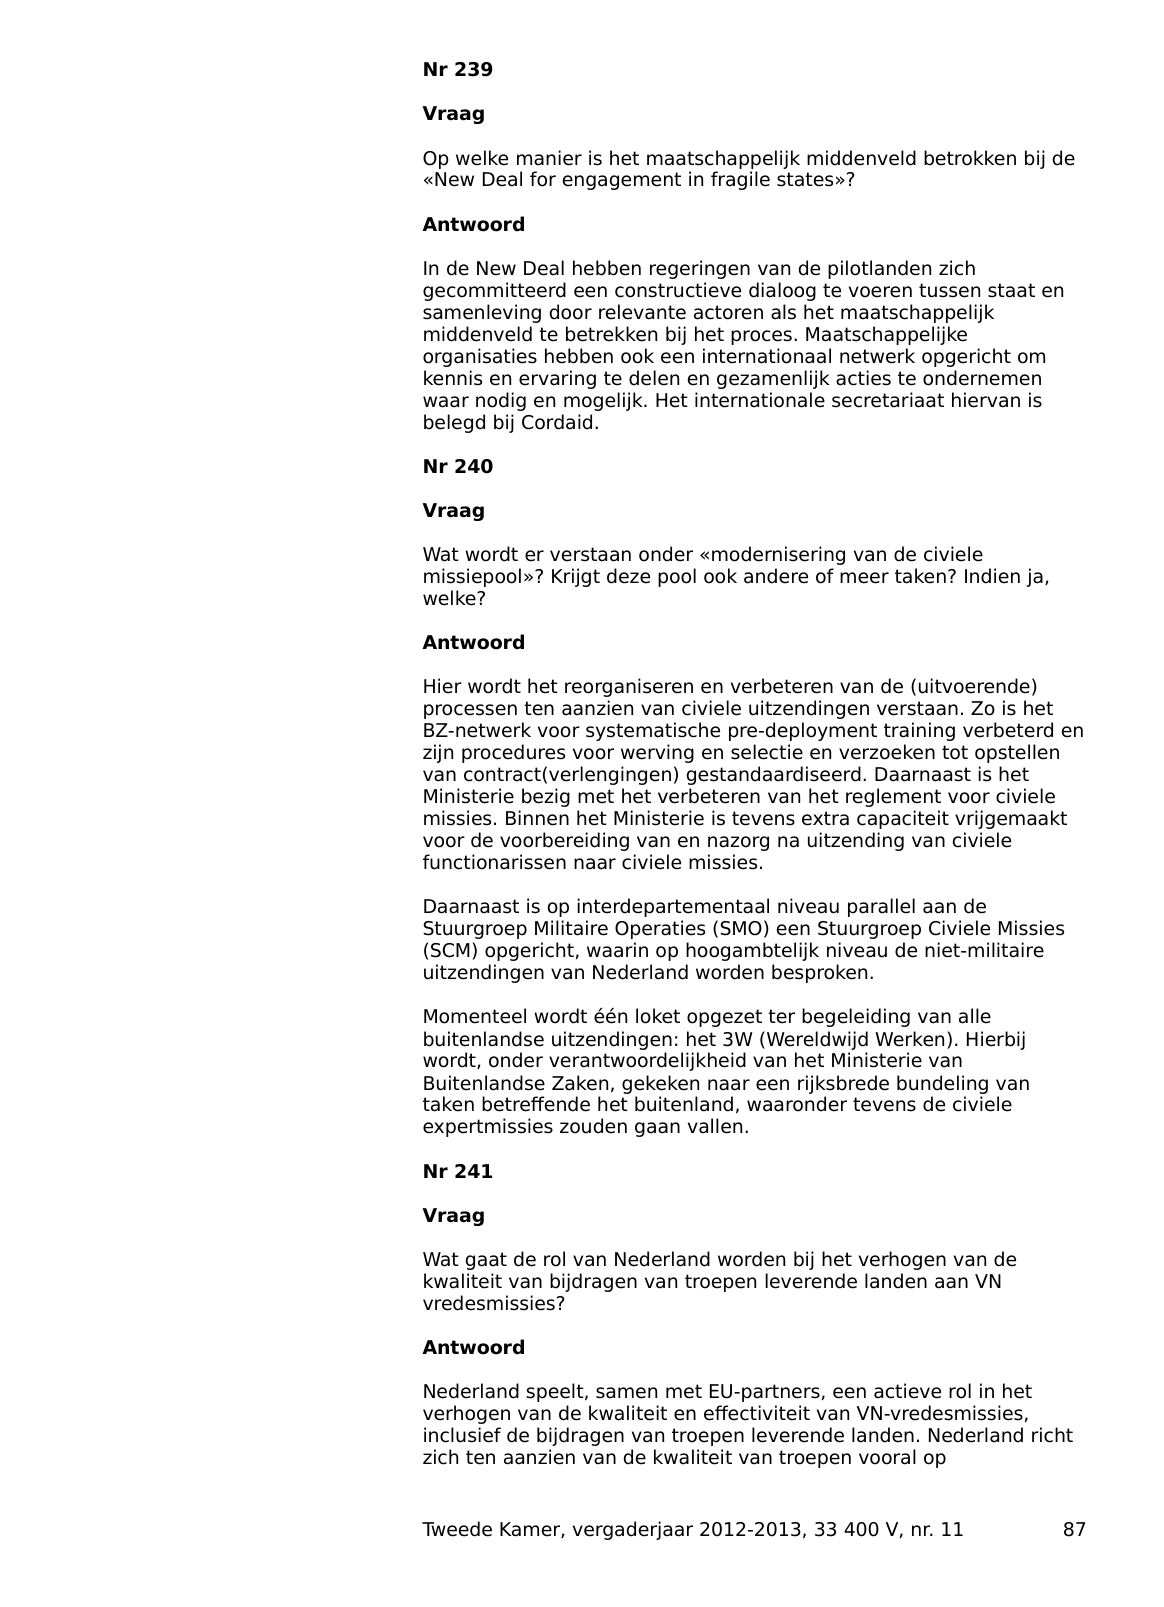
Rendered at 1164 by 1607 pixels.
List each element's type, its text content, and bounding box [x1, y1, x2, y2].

subtitle Antwoord [422, 213, 1087, 236]
text Op welke manier is het maatschappelijk middenveld betrokken bij de «New Deal for engagement in fragile states»? [422, 147, 1087, 191]
subtitle Nr 240 [422, 456, 1087, 478]
text Nederland speelt, samen met EU-partners, een actieve rol in het verhogen van de kwaliteit en effectiviteit van VN-vredesmissies, inclusief de bijdragen van troepen leverende landen. Nederland richt zich ten aanzien van de kwaliteit van troepen vooral op [422, 1381, 1087, 1469]
text Momenteel wordt één loket opgezet ter begeleiding van alle buitenlandse uitzendingen: het 3W (Wereldwijd Werken). Hierbij wordt, onder verantwoordelijkheid van het Ministerie van Buitenlandse Zaken, gekeken naar een rijksbrede bundeling van taken betreffende het buitenland, waaronder tevens de civiele expertmissies zouden gaan vallen. [422, 1006, 1087, 1138]
subtitle Antwoord [422, 632, 1087, 654]
subtitle Nr 241 [422, 1161, 1087, 1182]
text Wat wordt er verstaan onder «modernisering van de civiele missiepool»? Krijgt deze pool ook andere of meer taken? Indien ja, welke? [422, 544, 1087, 610]
subtitle Vraag [422, 500, 1087, 522]
text In de New Deal hebben regeringen van de pilotlanden zich gecommitteerd een constructieve dialoog te voeren tussen staat en samenleving door relevante actoren als het maatschappelijk middenveld te betrekken bij het proces. Maatschappelijke organisaties hebben ook een internationaal netwerk opgericht om kennis en ervaring te delen en gezamenlijk acties te ondernemen waar nodig en mogelijk. Het internationale secretariaat hiervan is belegd bij Cordaid. [422, 258, 1087, 433]
text Hier wordt het reorganiseren en verbeteren van de (uitvoerende) processen ten aanzien van civiele uitzendingen verstaan. Zo is het BZ-netwerk voor systematische pre-deployment training verbeterd en zijn procedures voor werving en selectie en verzoeken tot opstellen van contract(verlengingen) gestandaardiseerd. Daarnaast is het Ministerie bezig met het verbeteren van het reglement voor civiele missies. Binnen het Ministerie is tevens extra capaciteit vrijgemaakt voor de voorbereiding van en nazorg na uitzending van civiele functionarissen naar civiele missies. [422, 676, 1087, 874]
subtitle Antwoord [422, 1337, 1087, 1359]
subtitle Vraag [422, 1205, 1087, 1227]
subtitle Vraag [422, 103, 1087, 125]
subtitle Nr 239 [422, 59, 1087, 81]
text Wat gaat de rol van Nederland worden bij het verhogen van de kwaliteit van bijdragen van troepen leverende landen aan VN vredesmissies? [422, 1249, 1087, 1315]
text Daarnaast is op interdepartementaal niveau parallel aan de Stuurgroep Militaire Operaties (SMO) een Stuurgroep Civiele Missies (SCM) opgericht, waarin op hoogambtelijk niveau de niet-militaire uitzendingen van Nederland worden besproken. [422, 896, 1087, 984]
